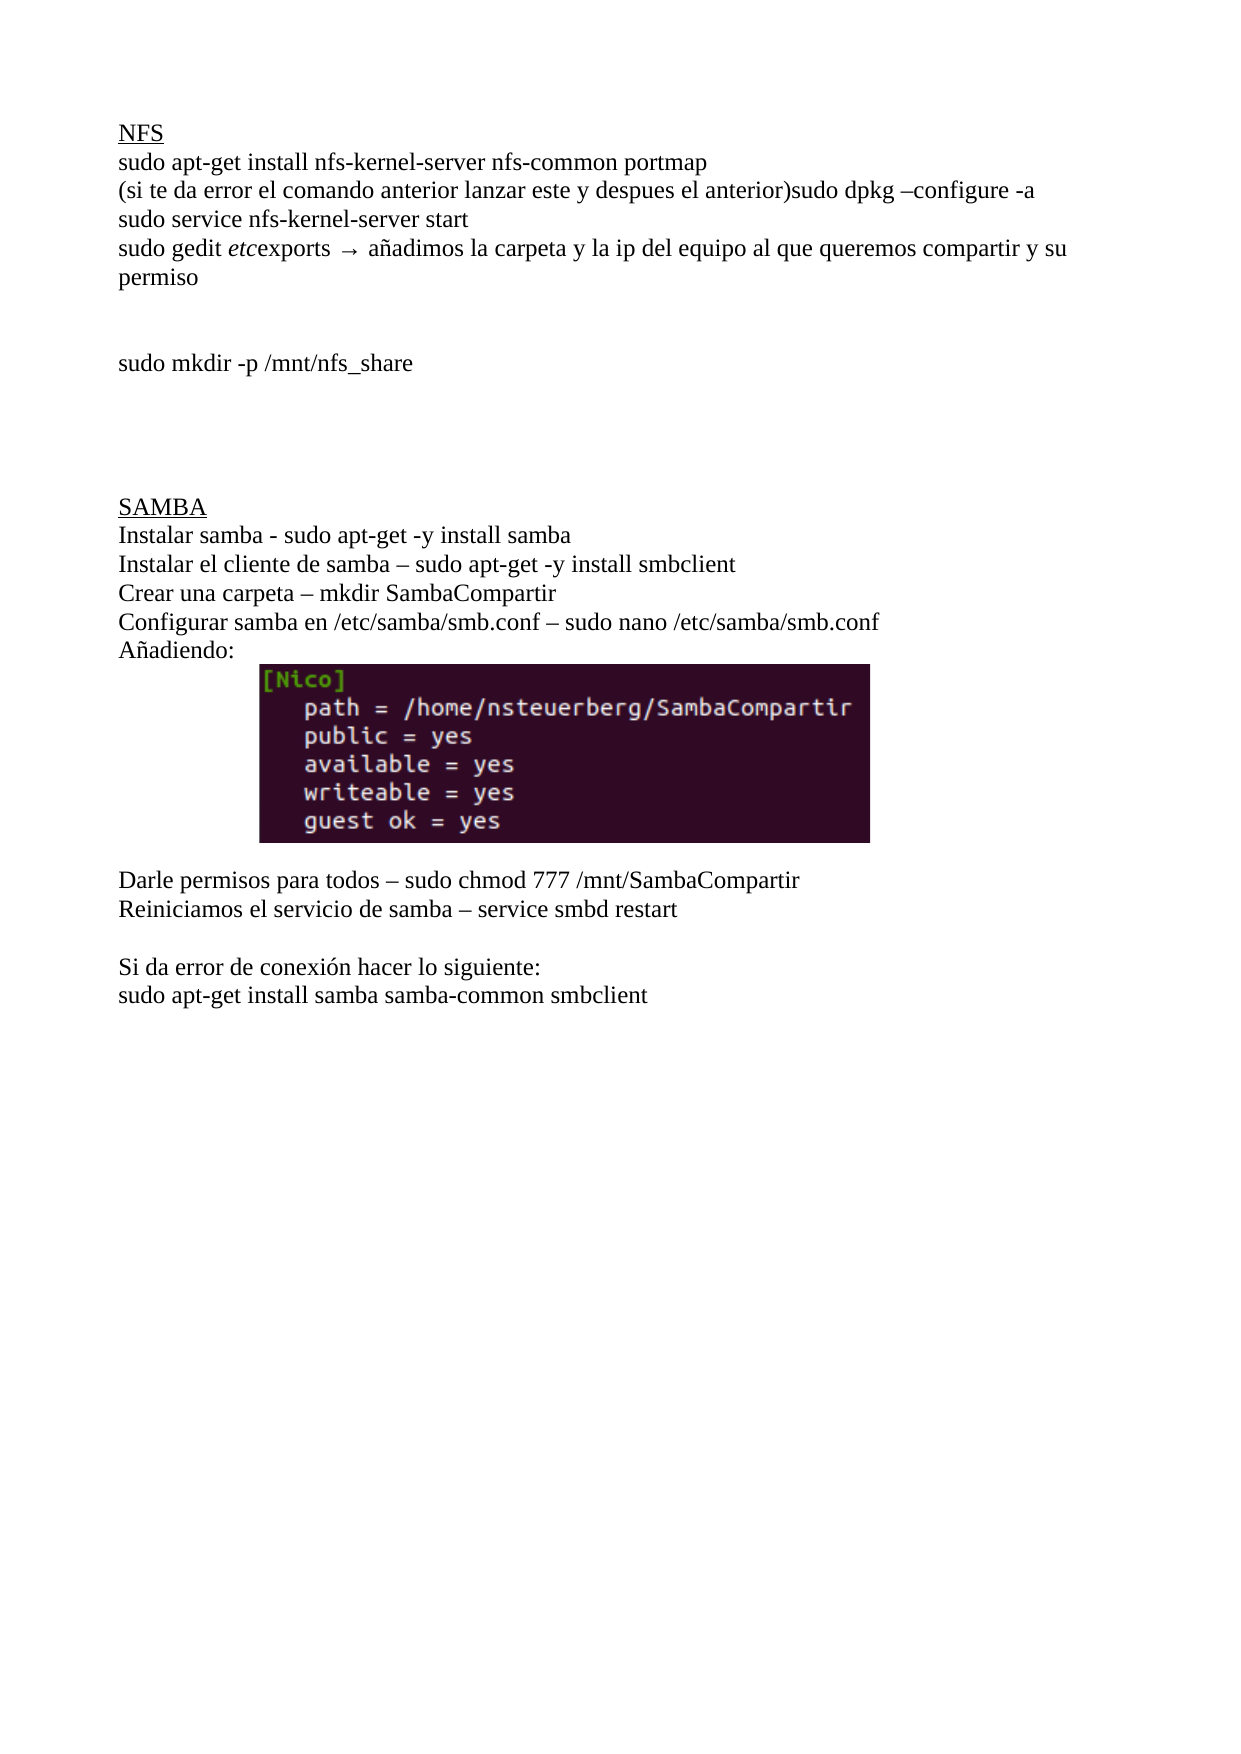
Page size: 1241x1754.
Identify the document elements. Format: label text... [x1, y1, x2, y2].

text (si te da error el comando anterior lanzar este y despues el anterior)sudo dpkg –configure -a [118, 176, 1122, 204]
text Configurar samba en /etc/samba/smb.conf – sudo nano /etc/samba/smb.conf [118, 607, 1122, 636]
text SAMBA [118, 492, 1122, 521]
text sudo apt-get install samba samba-common smbclient [118, 981, 1122, 1009]
text Crear una carpeta – mkdir SambaCompartir [118, 578, 1122, 607]
text sudo apt-get install nfs-kernel-server nfs-common portmap [118, 147, 1122, 176]
text Darle permisos para todos – sudo chmod 777 /mnt/SambaCompartir [118, 866, 1122, 894]
text Reiniciamos el servicio de samba – service smbd restart [118, 894, 1122, 923]
text Si da error de conexión hacer lo siguiente: [118, 952, 1122, 981]
text Añadiendo: [118, 636, 1122, 664]
text sudo gedit etcexports → añadimos la carpeta y la ip del equipo al que queremos compartir y su permiso [118, 233, 1122, 291]
picture [259, 664, 871, 843]
text sudo mkdir -p /mnt/nfs_share [118, 348, 1122, 377]
text Instalar samba - sudo apt-get -y install samba [118, 521, 1122, 549]
text NFS [118, 118, 1122, 147]
text Instalar el cliente de samba – sudo apt-get -y install smbclient [118, 549, 1122, 578]
text sudo service nfs-kernel-server start [118, 204, 1122, 233]
